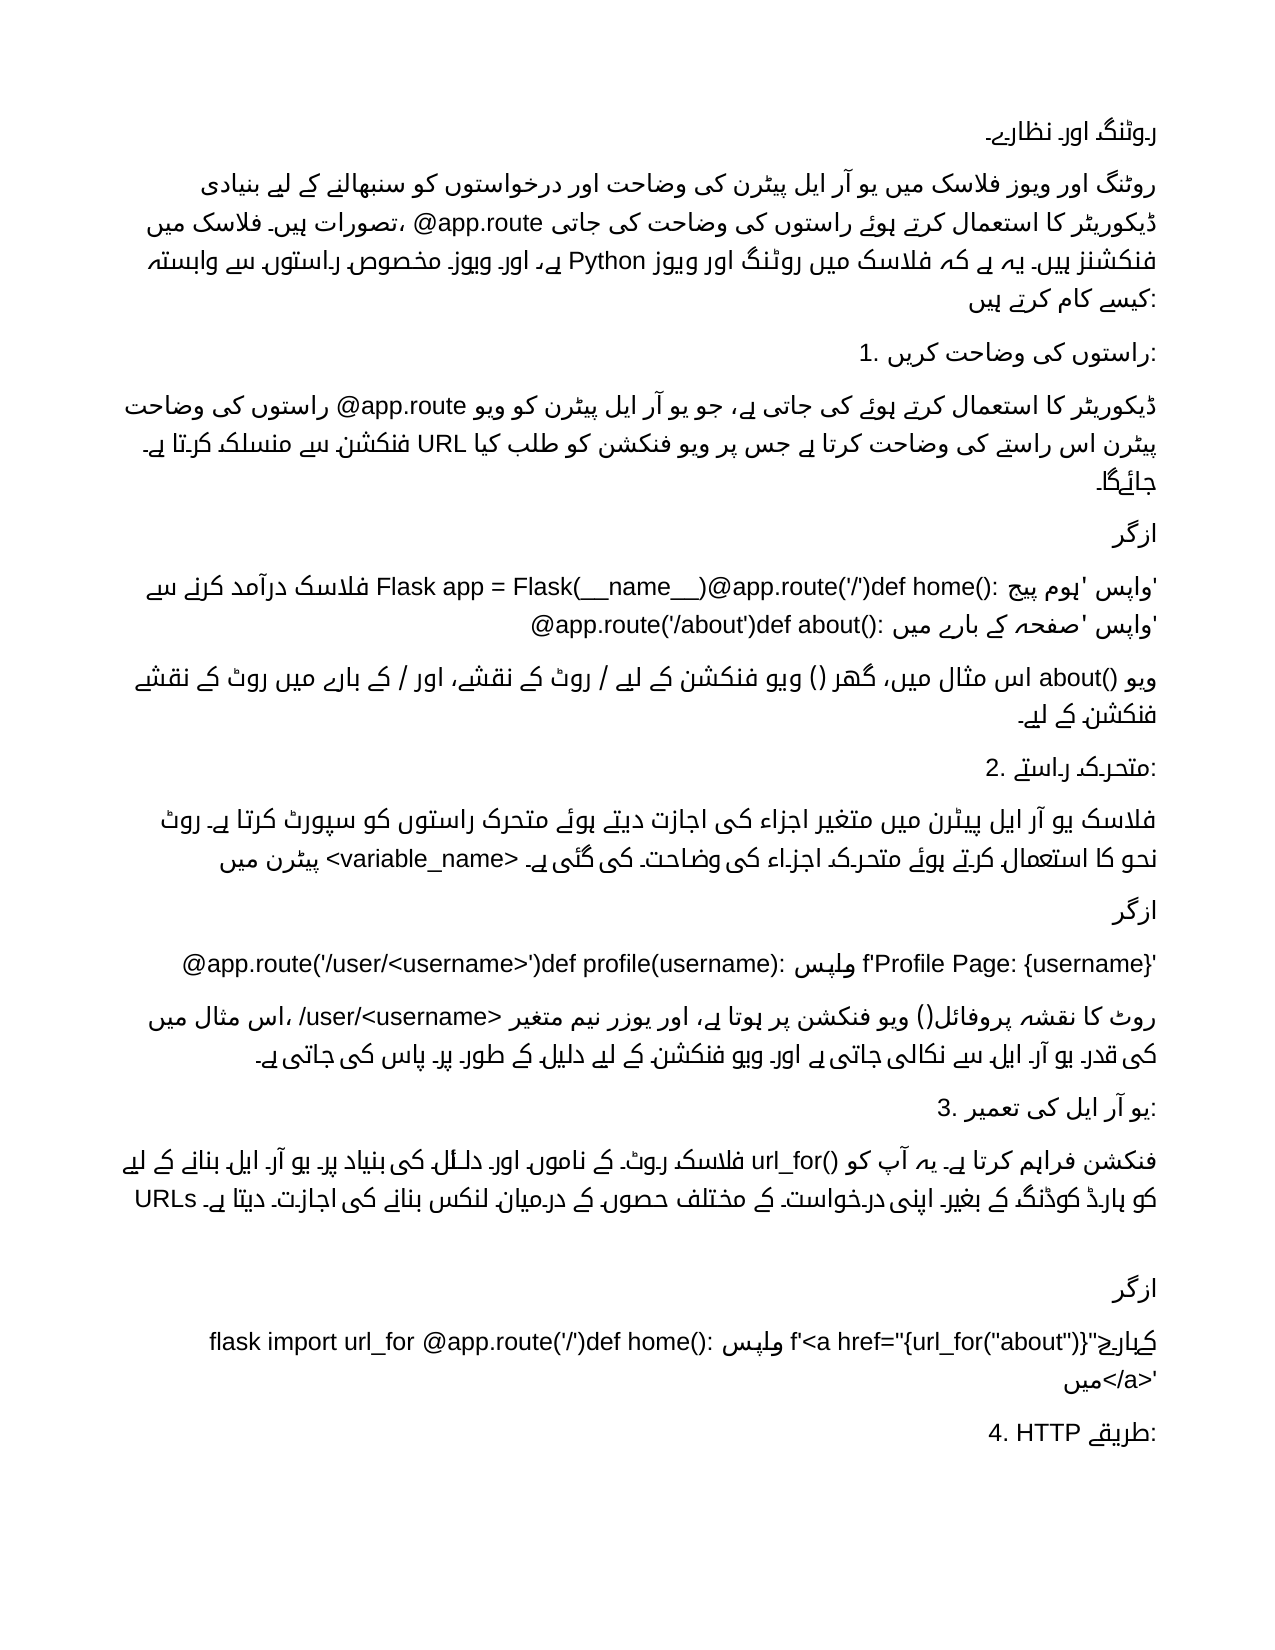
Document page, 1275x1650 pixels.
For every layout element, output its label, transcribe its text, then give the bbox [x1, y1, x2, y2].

text فلاسک روٹ کے ناموں اور دلائل کی بنیاد پر یو آر ایل بنانے کے لیے url_for() فنکشن فراہم کرتا ہے۔ یہ آپ کو URLs کو ہارڈ کوڈنگ کے بغیر اپنی درخواست کے مختلف حصوں کے درمیان لنکس بنانے کی اجازت دیتا ہے۔ [118, 1146, 1157, 1255]
text 3. یو آر ایل کی تعمیر: [118, 1093, 1157, 1126]
text flask import url_for @app.route('/')def home(): واپس f'<a href="{url_for("about")}">کے بارے میں</a>' [118, 1327, 1157, 1399]
text فلاسک درآمد کرنے سے Flask app = Flask(__name__)@app.route('/')def home(): واپس 'ہوم پیج' @app.route('/about')def about(): واپس 'صفحہ کے بارے میں' [118, 572, 1157, 643]
text اس مثال میں، گھر () ویو فنکشن کے لیے / روٹ کے نقشے، اور / کے بارے میں روٹ کے نقشے about() ویو فنکشن کے لیے۔ [118, 663, 1157, 734]
text ازگر [118, 897, 1157, 930]
text 4. HTTP طریقے: [118, 1418, 1157, 1452]
text روٹنگ اور ویوز فلاسک میں یو آر ایل پیٹرن کی وضاحت اور درخواستوں کو سنبھالنے کے لیے بنیادی تصورات ہیں۔ فلاسک میں، @app.route ڈیکوریٹر کا استعمال کرتے ہوئے راستوں کی وضاحت کی جاتی ہے، اور ویوز مخصوص راستوں سے وابستہ Python فنکشنز ہیں۔ یہ ہے کہ فلاسک میں روٹنگ اور ویوز کیسے کام کرتے ہیں: [118, 170, 1157, 318]
text ازگر [118, 520, 1157, 552]
text 1. راستوں کی وضاحت کریں: [118, 338, 1157, 371]
text @app.route('/user/<username>')def profile(username): واپس f'Profile Page: {username}' [118, 949, 1157, 983]
text روٹنگ اور نظارے۔ [118, 118, 1157, 151]
text اس مثال میں، /user/<username> روٹ کا نقشہ پروفائل() ویو فنکشن پر ہوتا ہے، اور یوزر نیم متغیر کی قدر یو آر ایل سے نکالی جاتی ہے اور ویو فنکشن کے لیے دلیل کے طور پر پاس کی جاتی ہے۔ [118, 1002, 1157, 1073]
text راستوں کی وضاحت @app.route ڈیکوریٹر کا استعمال کرتے ہوئے کی جاتی ہے، جو یو آر ایل پیٹرن کو ویو فنکشن سے منسلک کرتا ہے۔ URL پیٹرن اس راستے کی وضاحت کرتا ہے جس پر ویو فنکشن کو طلب کیا جائے گا۔ [118, 391, 1157, 500]
text 2. متحرک راستے: [118, 753, 1157, 787]
text فلاسک یو آر ایل پیٹرن میں متغیر اجزاء کی اجازت دیتے ہوئے متحرک راستوں کو سپورٹ کرتا ہے۔ روٹ پیٹرن میں <variable_name> نحو کا استعمال کرتے ہوئے متحرک اجزاء کی وضاحت کی گئی ہے۔ [118, 806, 1157, 877]
text ازگر [118, 1275, 1157, 1307]
